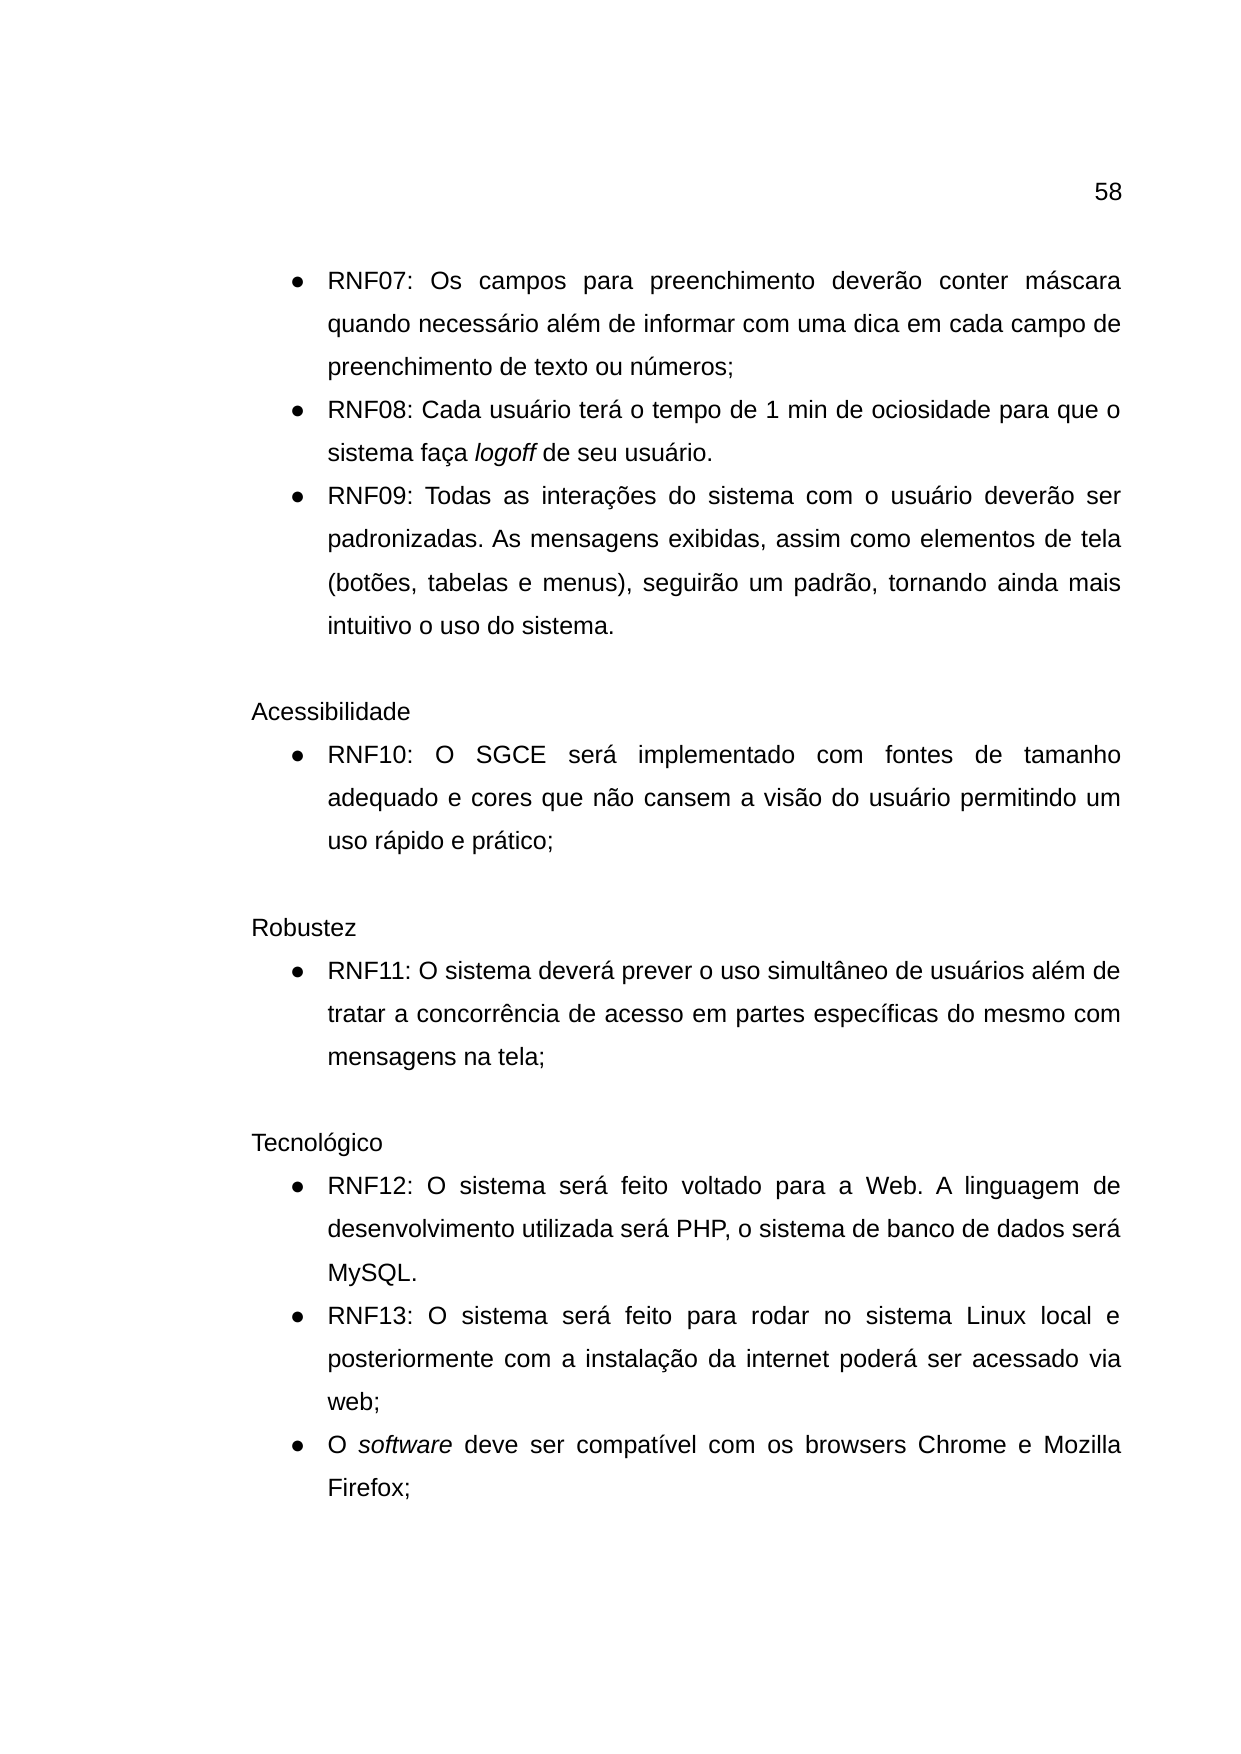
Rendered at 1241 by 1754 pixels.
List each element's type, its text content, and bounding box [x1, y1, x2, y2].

list RNF13: O sistema será feito para rodar no sistema Linux local e posteriormente com a instalação da internet poderá ser acessado via web; [290, 1301, 1122, 1416]
text Acessibilidade [177, 697, 1122, 726]
text Robustez [177, 913, 1122, 941]
list O software deve ser compatível com os browsers Chrome e Mozilla Firefox; [290, 1430, 1122, 1502]
list RNF09: Todas as interações do sistema com o usuário deverão ser padronizadas. As mensagens exibidas, assim como elementos de tela (botões, tabelas e menus), seguirão um padrão, tornando ainda mais intuitivo o uso do sistema. [290, 481, 1122, 639]
list RNF10: O SGCE será implementado com fontes de tamanho adequado e cores que não cansem a visão do usuário permitindo um uso rápido e prático; [290, 740, 1122, 855]
list RNF11: O sistema deverá prever o uso simultâneo de usuários além de tratar a concorrência de acesso em partes específicas do mesmo com mensagens na tela; [290, 956, 1122, 1071]
list RNF12: O sistema será feito voltado para a Web. A linguagem de desenvolvimento utilizada será PHP, o sistema de banco de dados será MySQL. [290, 1171, 1122, 1286]
list RNF08: Cada usuário terá o tempo de 1 min de ociosidade para que o sistema faça logoff de seu usuário. [290, 395, 1122, 467]
text Tecnológico [177, 1128, 1122, 1157]
list RNF07: Os campos para preenchimento deverão conter máscara quando necessário além de informar com uma dica em cada campo de preenchimento de texto ou números; [290, 266, 1122, 381]
